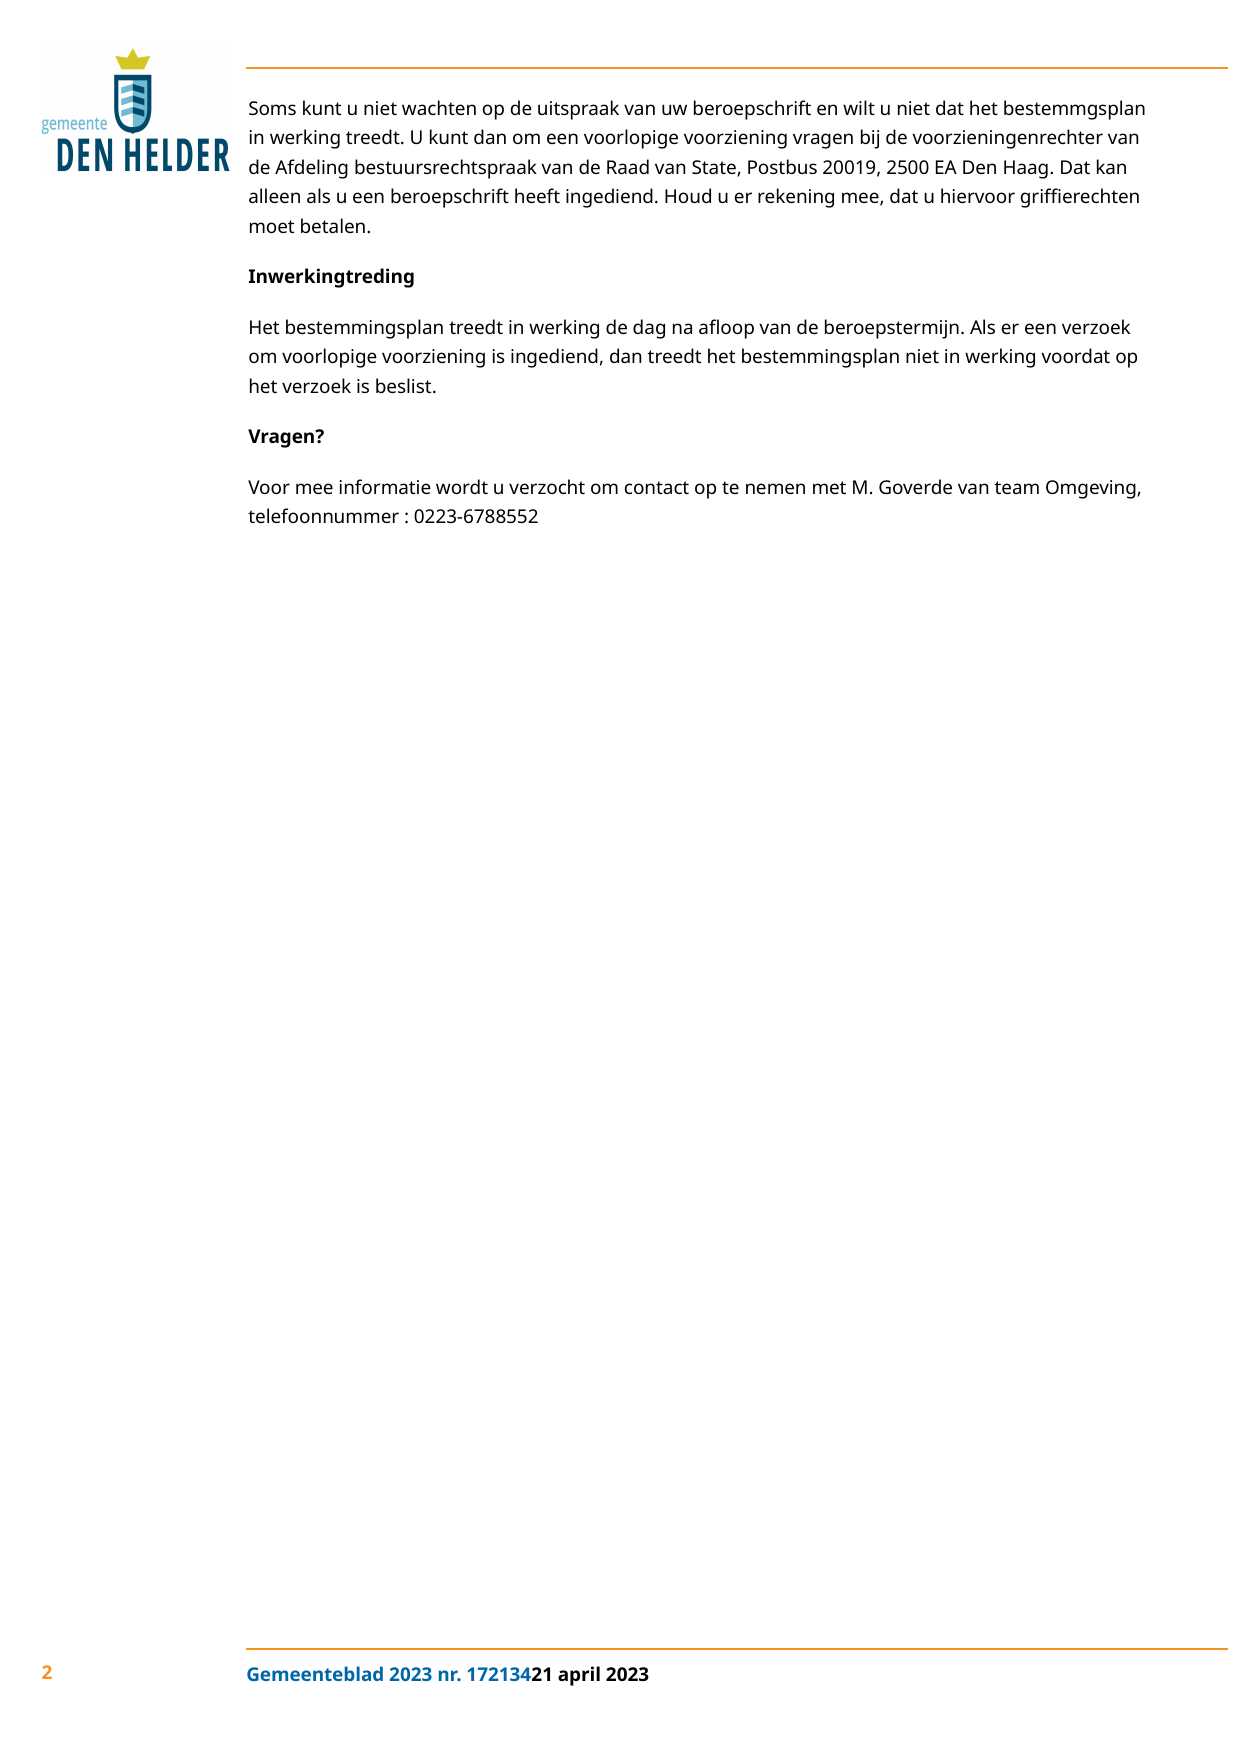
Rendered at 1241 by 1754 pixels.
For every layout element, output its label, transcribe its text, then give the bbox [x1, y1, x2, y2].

picture [182, 144, 187, 165]
picture [63, 144, 68, 165]
picture [41, 47, 231, 172]
picture [100, 154, 106, 172]
text Inwerkingtreding [248, 263, 1152, 289]
text Voor mee informatie wordt u verzocht om contact op te nemen met M. Goverde van team Omgeving, telefoonnummer : 0223-6788552 [248, 474, 1152, 529]
text Soms kunt u niet wachten op de uitspraak van uw beroepschrift en wilt u niet dat het bestemmgsplan in werking treedt. U kunt dan om een voorlopige voorziening vragen bij de voorzieningenrechter van de Afdeling bestuursrechtspraak van de Raad van State, Postbus 20019, 2500 EA Den Haag. Dat kan alleen als u een beroepschrift heeft ingediend. Houd u er rekening mee, dat u hiervoor griffierechten moet betalen. [248, 95, 1152, 239]
picture [130, 157, 135, 172]
picture [220, 160, 224, 172]
text Het bestemmingsplan treedt in werking de dag na afloop van de beroepstermijn. Als er een verzoek om voorlopige voorziening is ingediend, dan treedt het bestemmingsplan niet in werking voordat op het verzoek is beslist. [248, 314, 1152, 399]
text Vragen? [248, 423, 1152, 449]
